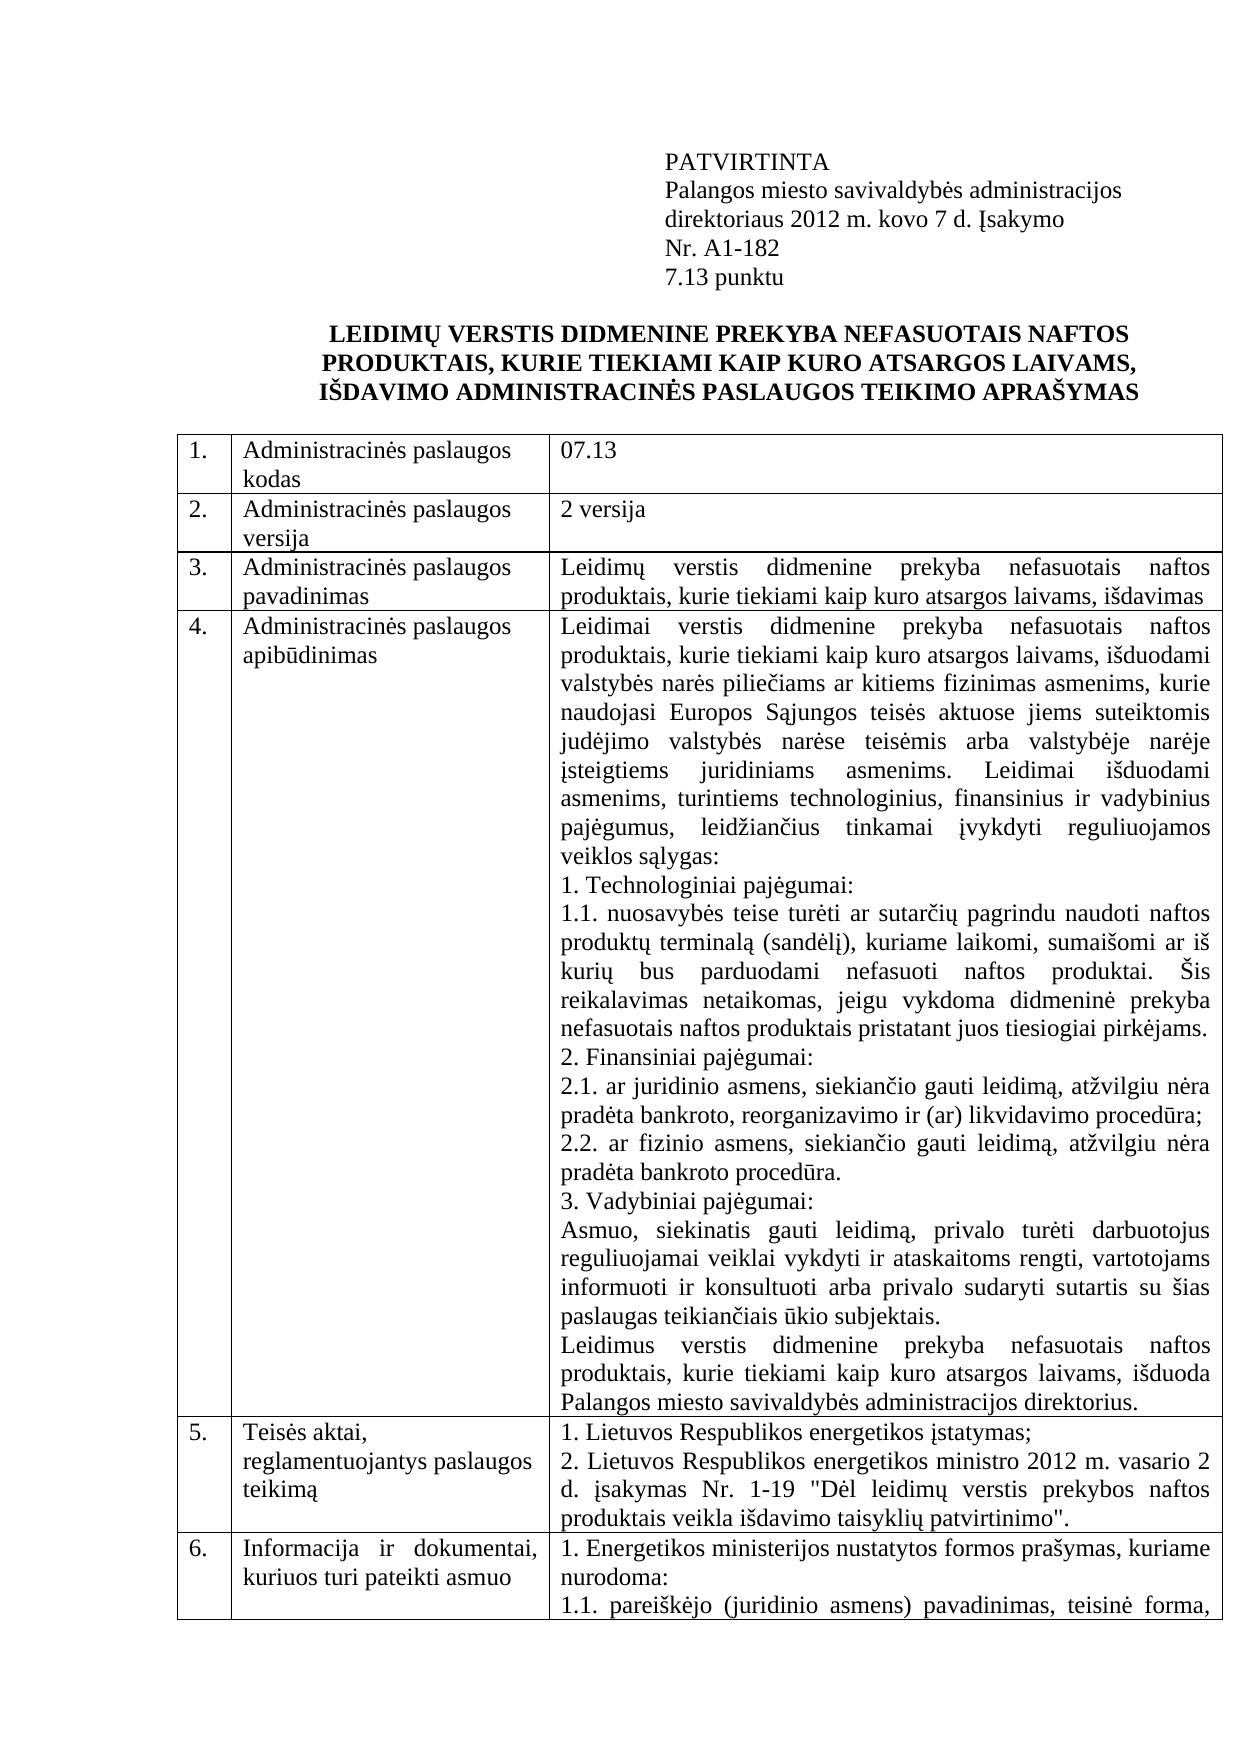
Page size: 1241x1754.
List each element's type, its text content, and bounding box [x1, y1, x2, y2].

text Nr. A1-182 [177, 233, 1181, 262]
table_cell 2. [178, 494, 231, 551]
table_cell Administracinės paslaugos versija [232, 494, 549, 551]
table_header 1. [178, 435, 231, 493]
table_cell 2 versija [550, 494, 1222, 551]
table_cell Teisės aktai, reglamentuojantys paslaugos teikimą [232, 1417, 549, 1532]
text direktoriaus 2012 m. kovo 7 d. Įsakymo [177, 204, 1181, 233]
table_cell 1. Energetikos ministerijos nustatytos formos prašymas, kuriame nurodoma: 1.1. pareiškėjo (juridinio asmens) pavadinimas, teisinė forma, [550, 1533, 1222, 1619]
table_cell Leidimai verstis didmenine prekyba nefasuotais naftos produktais, kurie tiekiami kaip kuro atsargos laivams, išduodami valstybės narės piliečiams ar kitiems fizinimas asmenims, kurie naudojasi Europos Sąjungos teisės aktuose jiems suteiktomis judėjimo valstybės narėse teisėmis arba valstybėje narėje įsteigtiems juridiniams asmenims. Leidimai išduodami asmenims, turintiems technologinius, finansinius ir vadybinius pajėgumus, leidžiančius tinkamai įvykdyti reguliuojamos veiklos sąlygas: 1. Technologiniai pajėgumai: 1.1. nuosavybės teise turėti ar sutarčių pagrindu naudoti naftos produktų terminalą (sandėlį), kuriame laikomi, sumaišomi ar iš kurių bus parduodami nefasuoti naftos produktai. Šis reikalavimas netaikomas, jeigu vykdoma didmeninė prekyba nefasuotais naftos produktais pristatant juos tiesiogiai pirkėjams. 2. Finansiniai pajėgumai: 2.1. ar juridinio asmens, siekiančio gauti leidimą, atžvilgiu nėra pradėta bankroto, reorganizavimo ir (ar) likvidavimo procedūra; 2.2. ar fizinio asmens, siekiančio gauti leidimą, atžvilgiu nėra pradėta bankroto procedūra. 3. Vadybiniai pajėgumai: Asmuo, siekinatis gauti leidimą, privalo turėti darbuotojus reguliuojamai veiklai vykdyti ir ataskaitoms rengti, vartotojams informuoti ir konsultuoti arba privalo sudaryti sutartis su šias paslaugas teikiančiais ūkio subjektais. Leidimus verstis didmenine prekyba nefasuotais naftos produktais, kurie tiekiami kaip kuro atsargos laivams, išduoda Palangos miesto savivaldybės administracijos direktorius. [550, 611, 1222, 1416]
text LEIDIMŲ verstis DIDMENINE prekyba nefasuotAIS naftos PRODUKTAIS, kurie tiekiami kaip kuro atsargos laivams, IŠDAVIMO ADMINISTRACINĖS PASLAUGOS TEIKIMO APRAŠYMAS [277, 319, 1181, 406]
table_cell 6. [178, 1533, 231, 1619]
text Palangos miesto savivaldybės administracijos [177, 176, 1181, 204]
table_cell Administracinės paslaugos apibūdinimas [232, 611, 549, 1416]
text PATVIRTINTA [177, 147, 1181, 176]
table_cell 5. [178, 1417, 231, 1532]
table_cell Informacija ir dokumentai, kuriuos turi pateikti asmuo [232, 1533, 549, 1619]
table_cell 3. [178, 553, 231, 610]
table_cell Leidimų verstis didmenine prekyba nefasuotais naftos produktais, kurie tiekiami kaip kuro atsargos laivams, išdavimas [550, 553, 1222, 610]
table_cell 4. [178, 611, 231, 1416]
table_cell Administracinės paslaugos pavadinimas [232, 553, 549, 610]
table_header 07.13 [550, 435, 1222, 493]
text 7.13 punktu [177, 262, 1181, 291]
table_header Administracinės paslaugos kodas [232, 435, 549, 493]
table_cell 1. Lietuvos Respublikos energetikos įstatymas; 2. Lietuvos Respublikos energetikos ministro 2012 m. vasario 2 d. įsakymas Nr. 1-19 "Dėl leidimų verstis prekybos naftos produktais veikla išdavimo taisyklių patvirtinimo". [550, 1417, 1222, 1532]
